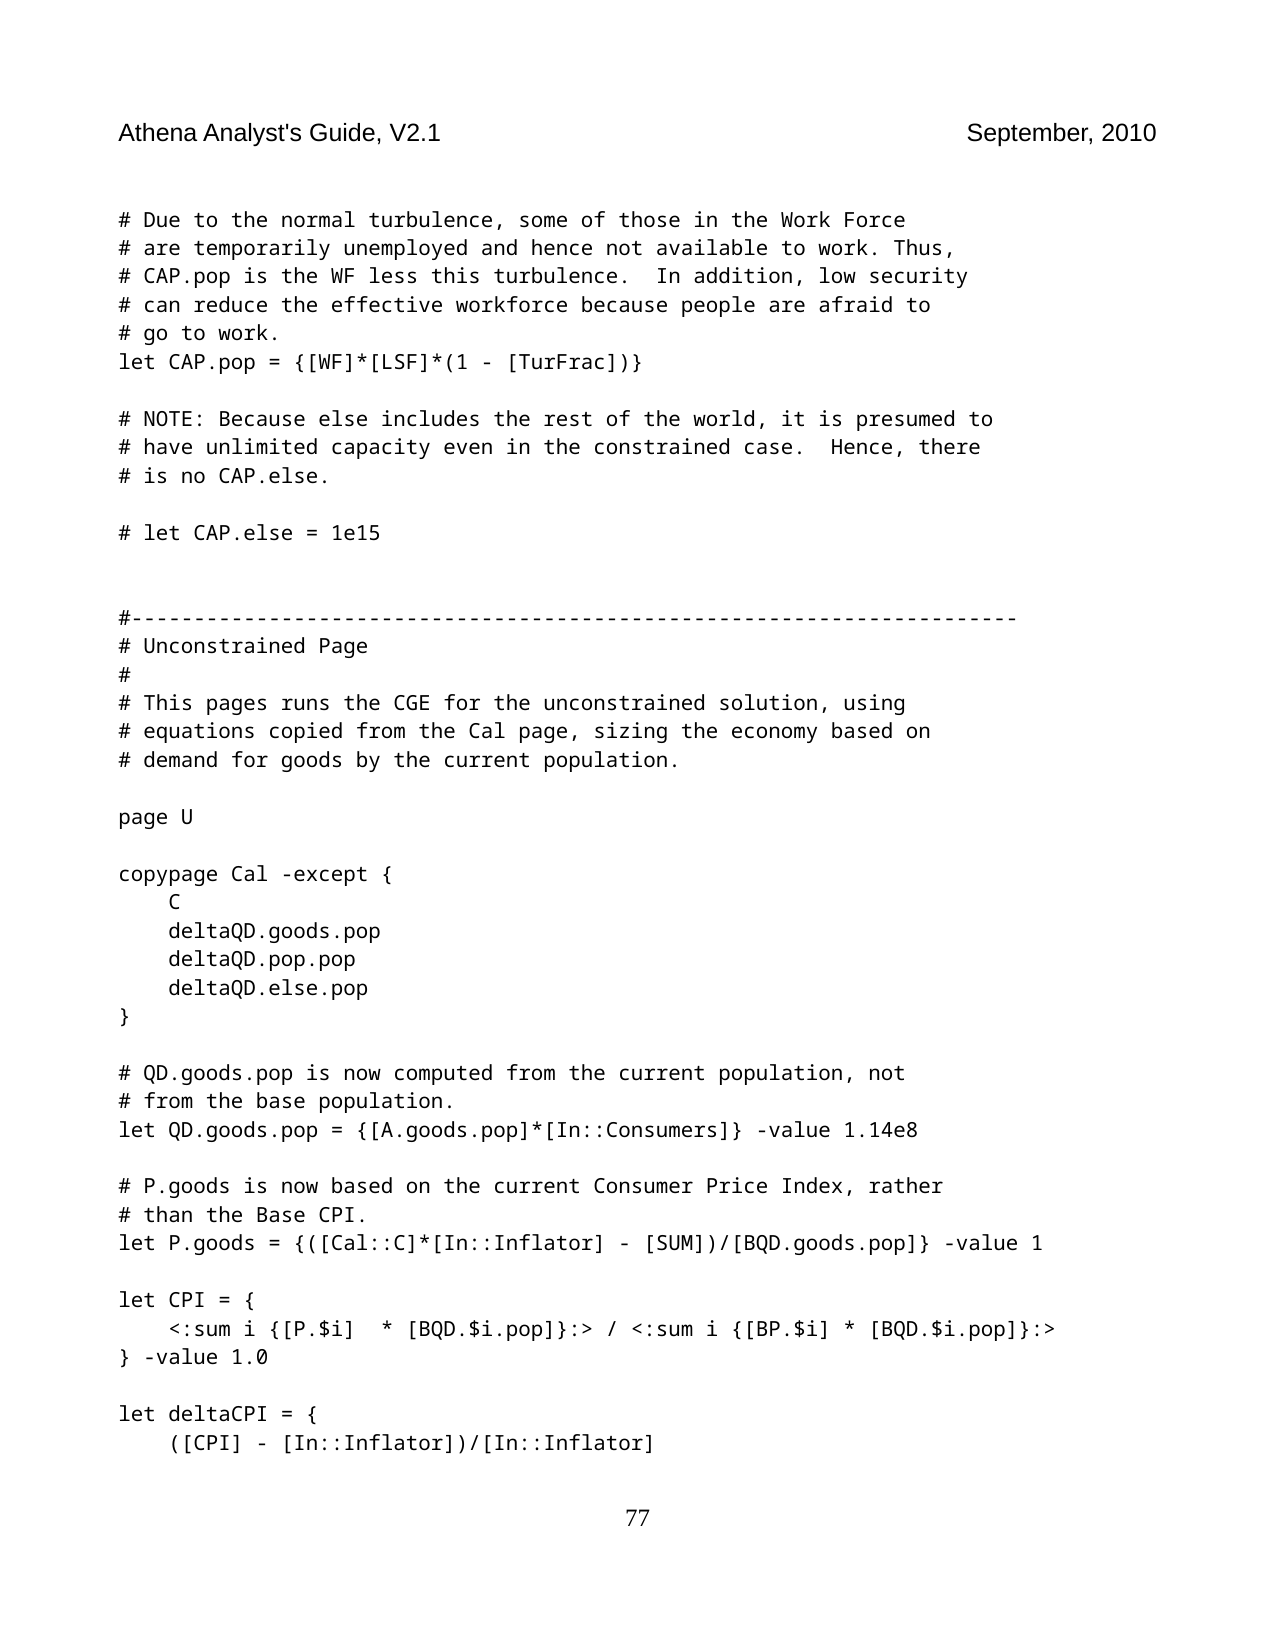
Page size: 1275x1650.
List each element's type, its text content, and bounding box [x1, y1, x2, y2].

text # let CAP.else = 1e15 [118, 518, 1157, 546]
text let CPI = { [118, 1285, 1157, 1314]
text # CAP.pop is the WF less this turbulence. In addition, low security [118, 262, 1157, 290]
text # demand for goods by the current population. [118, 745, 1157, 773]
text # from the base population. [118, 1086, 1157, 1115]
text # is no CAP.else. [118, 461, 1157, 489]
text deltaQD.else.pop [118, 973, 1157, 1001]
text let QD.goods.pop = {[A.goods.pop]*[In::Consumers]} -value 1.14e8 [118, 1115, 1157, 1143]
text } -value 1.0 [118, 1342, 1157, 1371]
text let CAP.pop = {[WF]*[LSF]*(1 - [TurFrac])} [118, 347, 1157, 375]
text # This pages runs the CGE for the unconstrained solution, using [118, 688, 1157, 717]
text # Unconstrained Page [118, 631, 1157, 660]
text # Due to the normal turbulence, some of those in the Work Force [118, 205, 1157, 233]
text # equations copied from the Cal page, sizing the economy based on [118, 717, 1157, 745]
text # can reduce the effective workforce because people are afraid to [118, 290, 1157, 318]
text deltaQD.goods.pop [118, 916, 1157, 944]
text # QD.goods.pop is now computed from the current population, not [118, 1058, 1157, 1086]
text # than the Base CPI. [118, 1200, 1157, 1228]
text let P.goods = {([Cal::C]*[In::Inflator] - [SUM])/[BQD.goods.pop]} -value 1 [118, 1228, 1157, 1257]
text # are temporarily unemployed and hence not available to work. Thus, [118, 233, 1157, 262]
text } [118, 1001, 1157, 1029]
text # have unlimited capacity even in the constrained case. Hence, there [118, 432, 1157, 461]
text # go to work. [118, 318, 1157, 347]
text <:sum i {[P.$i] * [BQD.$i.pop]}:> / <:sum i {[BP.$i] * [BQD.$i.pop]}:> [118, 1314, 1157, 1342]
text deltaQD.pop.pop [118, 944, 1157, 973]
text C [118, 887, 1157, 916]
text # [118, 660, 1157, 688]
text # NOTE: Because else includes the rest of the world, it is presumed to [118, 404, 1157, 432]
text ([CPI] - [In::Inflator])/[In::Inflator] [118, 1428, 1157, 1456]
text copypage Cal -except { [118, 859, 1157, 887]
text let deltaCPI = { [118, 1399, 1157, 1428]
text # P.goods is now based on the current Consumer Price Index, rather [118, 1172, 1157, 1200]
text #----------------------------------------------------------------------- [118, 603, 1157, 631]
text page U [118, 802, 1157, 830]
